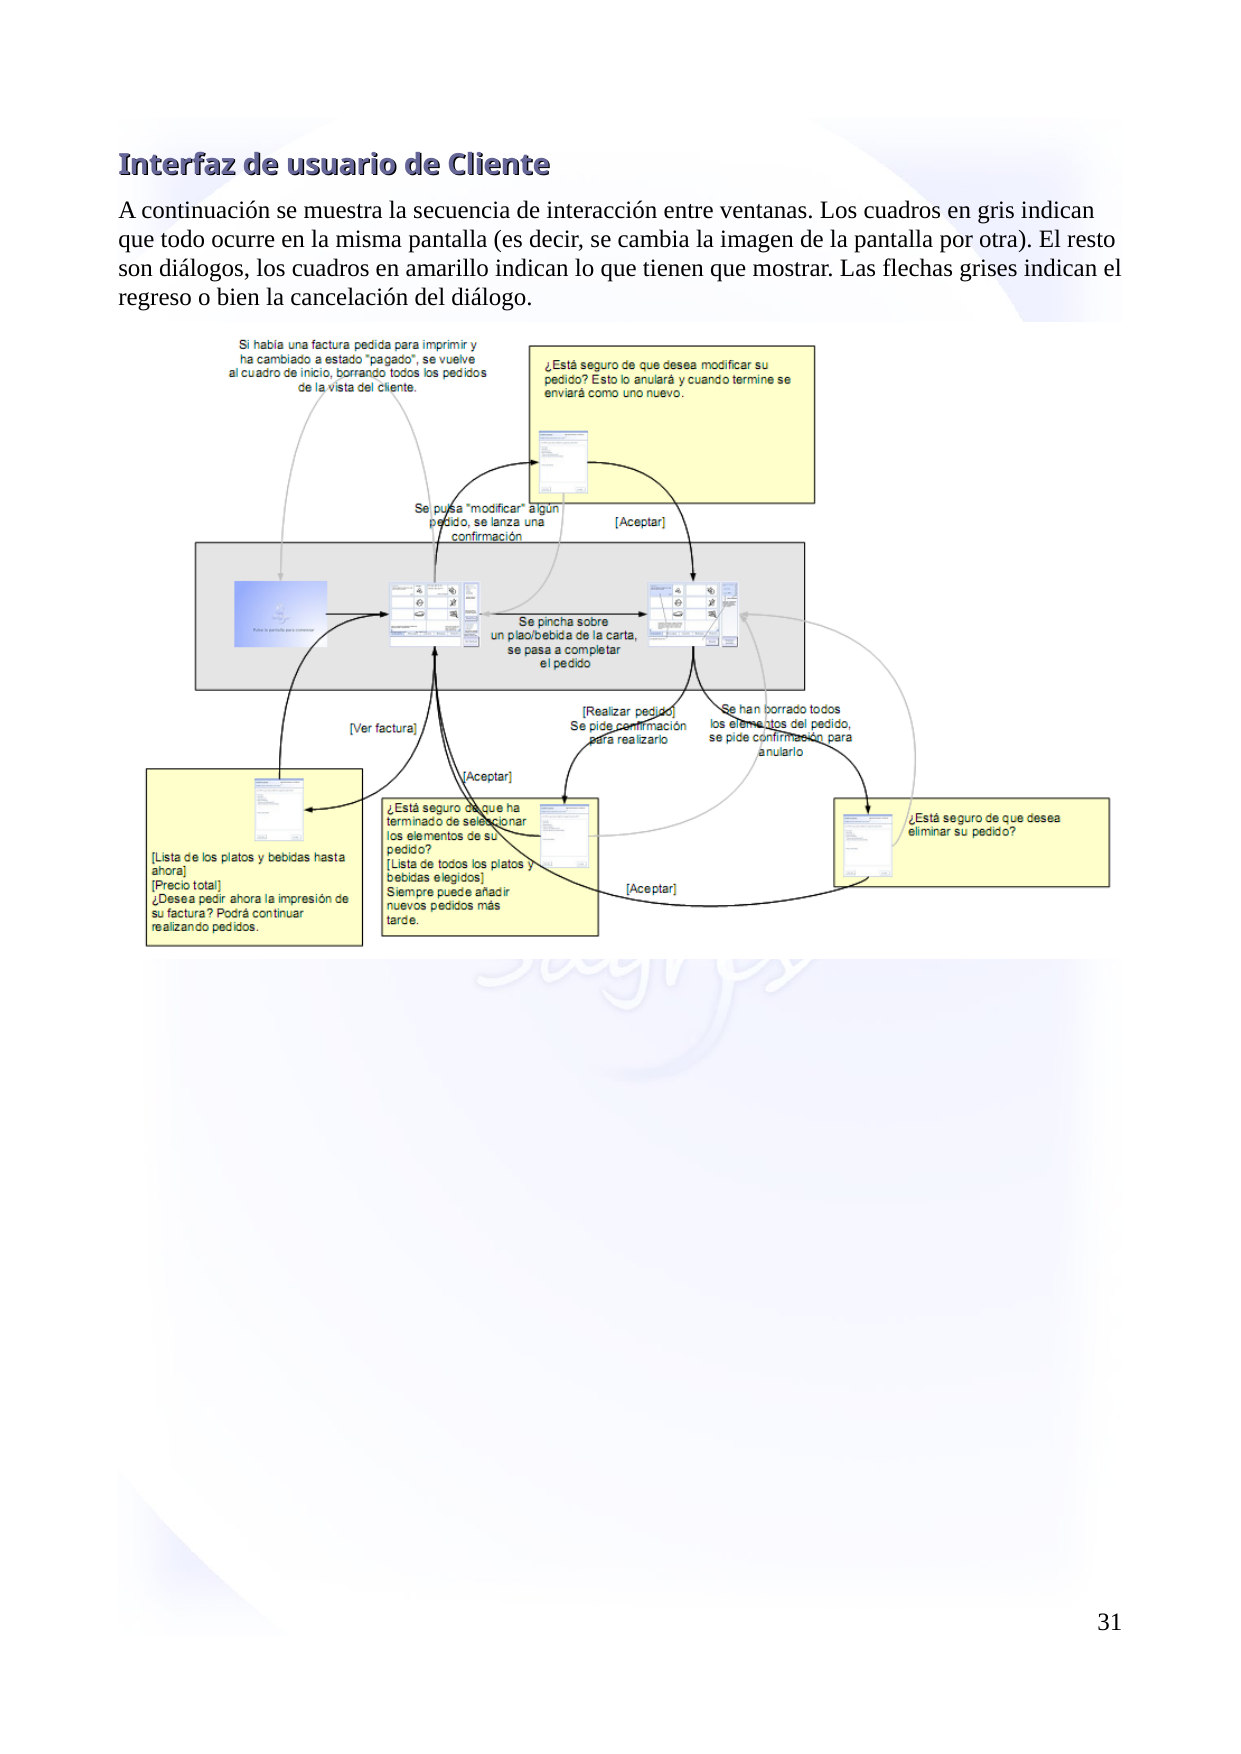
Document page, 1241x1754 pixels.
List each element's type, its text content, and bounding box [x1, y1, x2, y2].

picture [118, 310, 1122, 1636]
text A continuación se muestra la secuencia de interacción entre ventanas. Los cuadros en gris indican que todo ocurre en la misma pantalla (es decir, se cambia la imagen de la pantalla por otra). El resto son diálogos, los cuadros en amarillo indican lo que tienen que mostrar. Las flechas grises indican el regreso o bien la cancelación del diálogo. [118, 195, 1122, 310]
subtitle Interfaz de usuario de Cliente [118, 143, 1122, 183]
picture [118, 183, 1122, 195]
picture [118, 118, 1122, 143]
